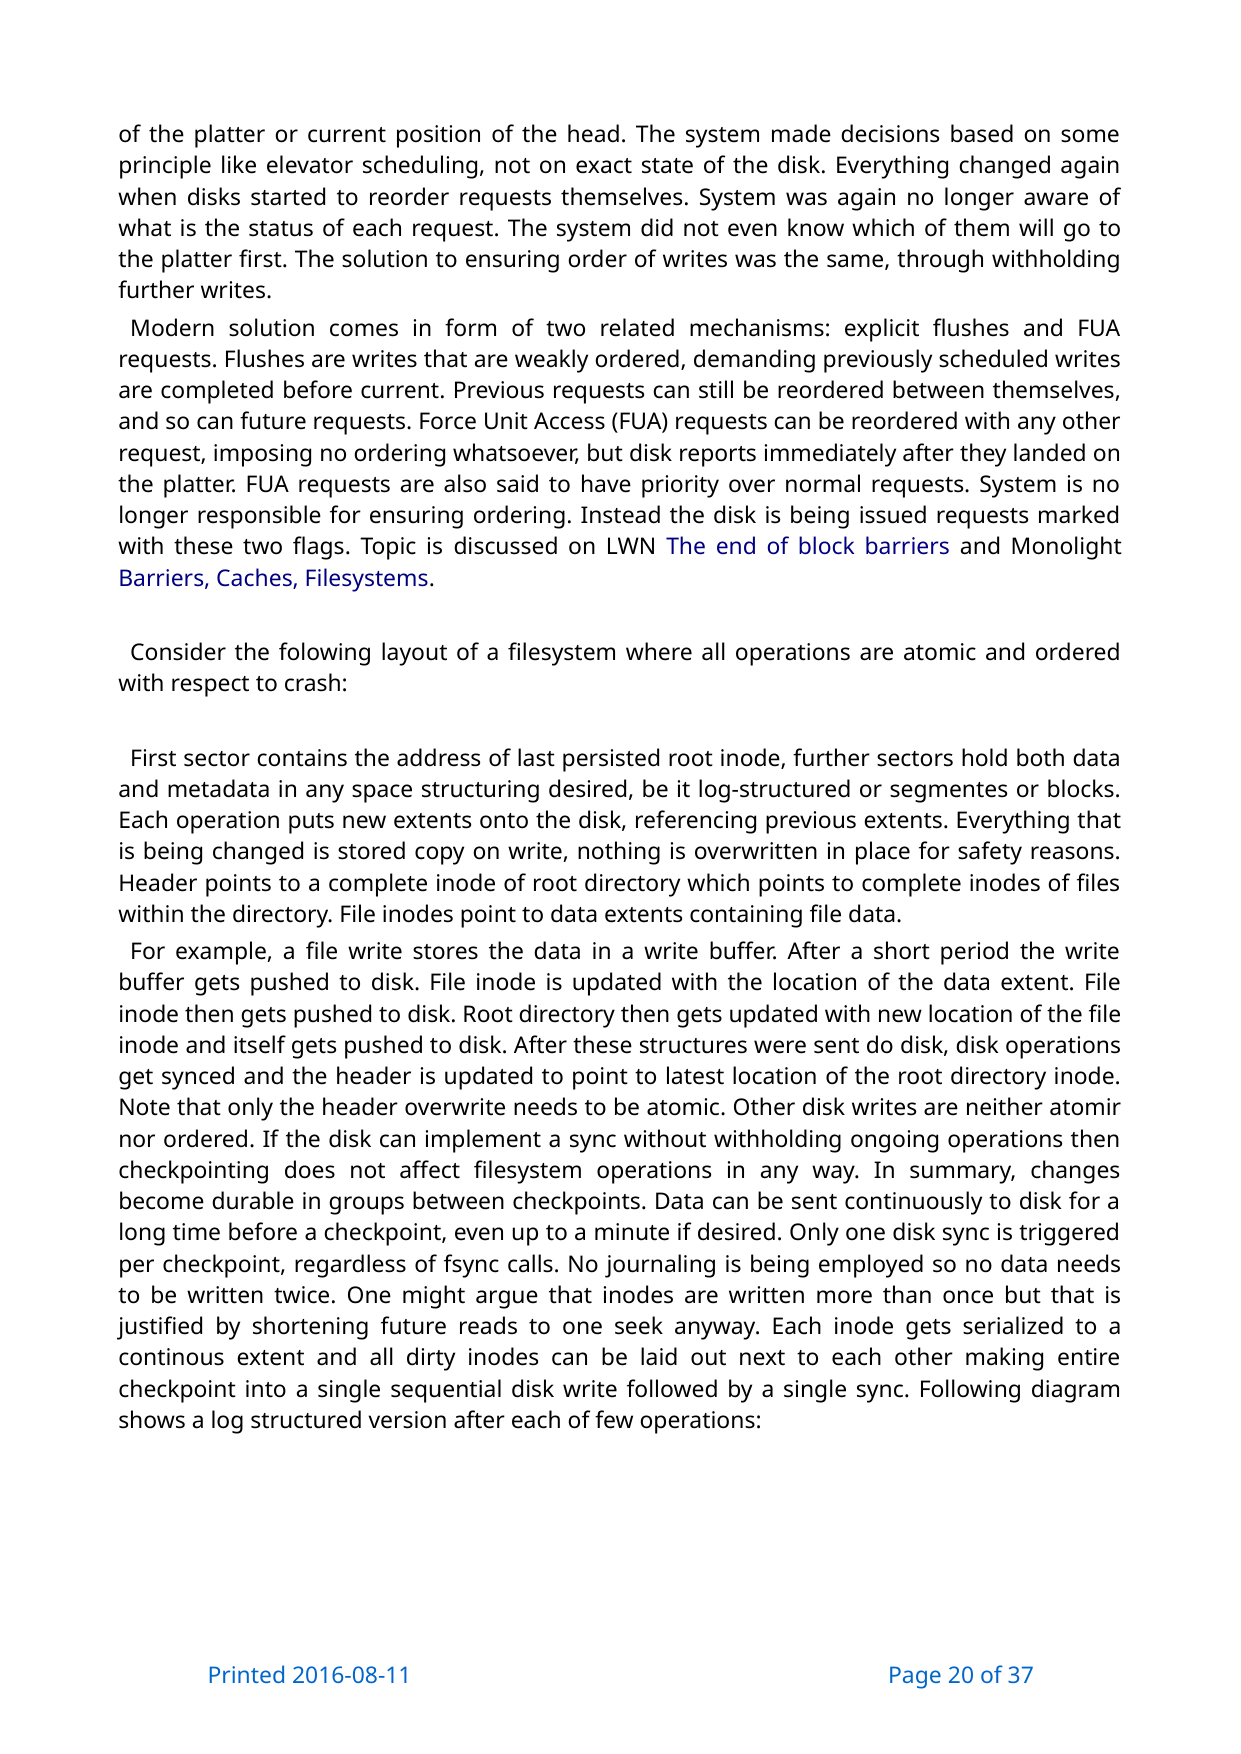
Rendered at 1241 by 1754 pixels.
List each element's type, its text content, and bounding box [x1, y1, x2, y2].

text of the platter or current position of the head. The system made decisions based on some principle like elevator scheduling, not on exact state of the disk. Everything changed again when disks started to reorder requests themselves. System was again no longer aware of what is the status of each request. The system did not even know which of them will go to the platter first. The solution to ensuring order of writes was the same, through withholding further writes. [118, 118, 1122, 306]
text For example, a file write stores the data in a write buffer. After a short period the write buffer gets pushed to disk. File inode is updated with the location of the data extent. File inode then gets pushed to disk. Root directory then gets updated with new location of the file inode and itself gets pushed to disk. After these structures were sent do disk, disk operations get synced and the header is updated to point to latest location of the root directory inode. Note that only the header overwrite needs to be atomic. Other disk writes are neither atomir nor ordered. If the disk can implement a sync without withholding ongoing operations then checkpointing does not affect filesystem operations in any way. In summary, changes become durable in groups between checkpoints. Data can be sent continuously to disk for a long time before a checkpoint, even up to a minute if desired. Only one disk sync is triggered per checkpoint, regardless of fsync calls. No journaling is being employed so no data needs to be written twice. One might argue that inodes are written more than once but that is justified by shortening future reads to one seek anyway. Each inode gets serialized to a continous extent and all dirty inodes can be laid out next to each other making entire checkpoint into a single sequential disk write followed by a single sync. Following diagram shows a log structured version after each of few operations: [118, 935, 1122, 1435]
text Consider the folowing layout of a filesystem where all operations are atomic and ordered with respect to crash: [118, 636, 1122, 698]
text First sector contains the address of last persisted root inode, further sectors hold both data and metadata in any space structuring desired, be it log-structured or segmentes or blocks. Each operation puts new extents onto the disk, referencing previous extents. Everything that is being changed is stored copy on write, nothing is overwritten in place for safety reasons. Header points to a complete inode of root directory which points to complete inodes of files within the directory. File inodes point to data extents containing file data. [118, 742, 1122, 929]
text Modern solution comes in form of two related mechanisms: explicit flushes and FUA requests. Flushes are writes that are weakly ordered, demanding previously scheduled writes are completed before current. Previous requests can still be reordered between themselves, and so can future requests. Force Unit Access (FUA) requests can be reordered with any other request, imposing no ordering whatsoever, but disk reports immediately after they landed on the platter. FUA requests are also said to have priority over normal requests. System is no longer responsible for ensuring ordering. Instead the disk is being issued requests marked with these two flags. Topic is discussed on LWN The end of block barriers and Monolight Barriers, Caches, Filesystems. [118, 312, 1122, 593]
